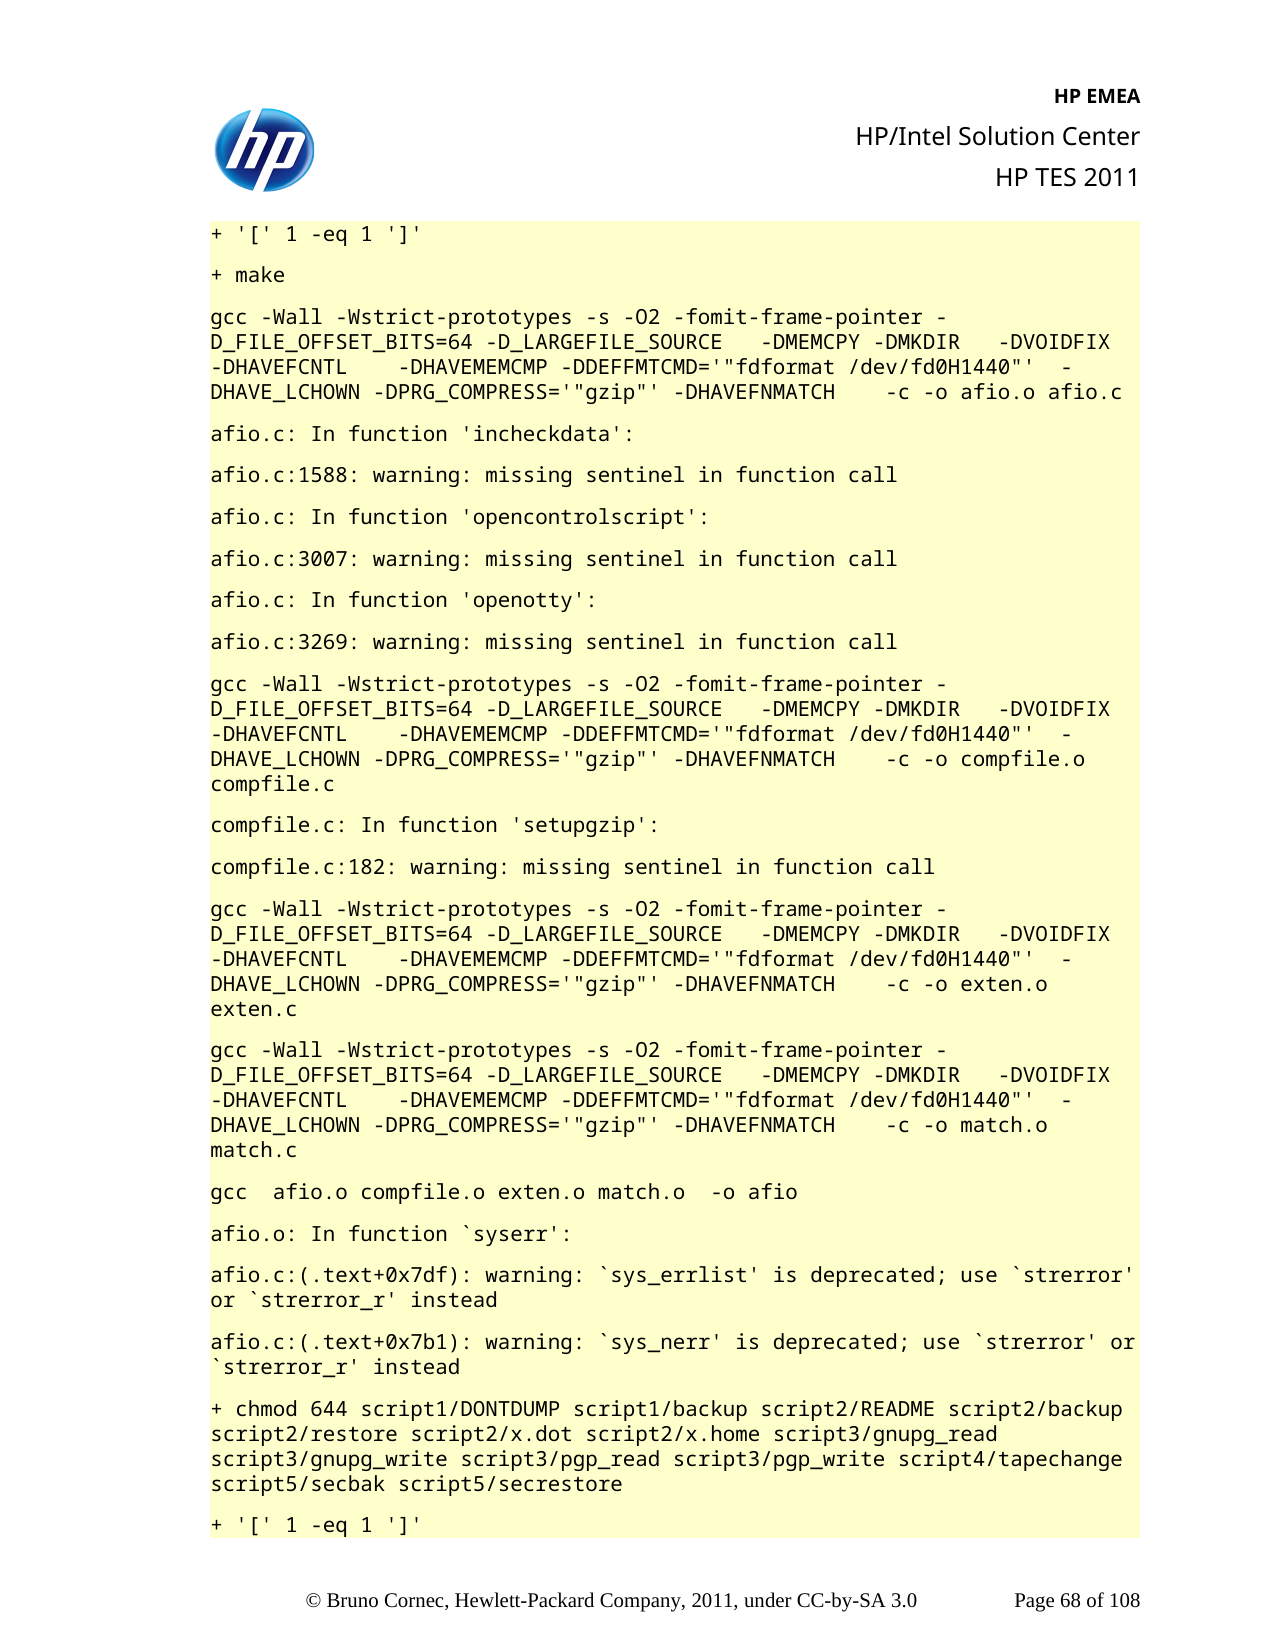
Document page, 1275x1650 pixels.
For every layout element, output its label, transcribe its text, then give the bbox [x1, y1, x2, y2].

picture [214, 108, 315, 192]
text afio.c:(.text+0x7df): warning: `sys_errlist' is deprecated; use `strerror' or `strerror_r' instead [210, 1263, 1140, 1313]
text + chmod 644 script1/DONTDUMP script1/backup script2/README script2/backup script2/restore script2/x.dot script2/x.home script3/gnupg_read script3/gnupg_write script3/pgp_read script3/pgp_write script4/tapechange script5/secbak script5/secrestore [210, 1396, 1140, 1496]
text afio.c: In function 'openotty': [210, 588, 1140, 613]
text afio.c: In function 'opencontrolscript': [210, 504, 1140, 529]
text afio.c:3269: warning: missing sentinel in function call [210, 629, 1140, 654]
text compfile.c: In function 'setupgzip': [210, 813, 1140, 838]
text compfile.c:182: warning: missing sentinel in function call [210, 854, 1140, 879]
text gcc afio.o compfile.o exten.o match.o -o afio [210, 1179, 1140, 1204]
text gcc -Wall -Wstrict-prototypes -s -O2 -fomit-frame-pointer -D_FILE_OFFSET_BITS=64 -D_LARGEFILE_SOURCE -DMEMCPY -DMKDIR -DVOIDFIX -DHAVEFCNTL -DHAVEMEMCMP -DDEFFMTCMD='"fdformat /dev/fd0H1440"' -DHAVE_LCHOWN -DPRG_COMPRESS='"gzip"' -DHAVEFNMATCH -c -o compfile.o compfile.c [210, 671, 1140, 796]
text + make [210, 263, 1140, 288]
text afio.c: In function 'incheckdata': [210, 421, 1140, 446]
text afio.c:1588: warning: missing sentinel in function call [210, 463, 1140, 488]
text gcc -Wall -Wstrict-prototypes -s -O2 -fomit-frame-pointer -D_FILE_OFFSET_BITS=64 -D_LARGEFILE_SOURCE -DMEMCPY -DMKDIR -DVOIDFIX -DHAVEFCNTL -DHAVEMEMCMP -DDEFFMTCMD='"fdformat /dev/fd0H1440"' -DHAVE_LCHOWN -DPRG_COMPRESS='"gzip"' -DHAVEFNMATCH -c -o afio.o afio.c [210, 304, 1140, 404]
text afio.c:(.text+0x7b1): warning: `sys_nerr' is deprecated; use `strerror' or `strerror_r' instead [210, 1329, 1140, 1379]
text gcc -Wall -Wstrict-prototypes -s -O2 -fomit-frame-pointer -D_FILE_OFFSET_BITS=64 -D_LARGEFILE_SOURCE -DMEMCPY -DMKDIR -DVOIDFIX -DHAVEFCNTL -DHAVEMEMCMP -DDEFFMTCMD='"fdformat /dev/fd0H1440"' -DHAVE_LCHOWN -DPRG_COMPRESS='"gzip"' -DHAVEFNMATCH -c -o exten.o exten.c [210, 896, 1140, 1021]
text + '[' 1 -eq 1 ']' [210, 221, 1140, 246]
text gcc -Wall -Wstrict-prototypes -s -O2 -fomit-frame-pointer -D_FILE_OFFSET_BITS=64 -D_LARGEFILE_SOURCE -DMEMCPY -DMKDIR -DVOIDFIX -DHAVEFCNTL -DHAVEMEMCMP -DDEFFMTCMD='"fdformat /dev/fd0H1440"' -DHAVE_LCHOWN -DPRG_COMPRESS='"gzip"' -DHAVEFNMATCH -c -o match.o match.c [210, 1038, 1140, 1163]
text afio.c:3007: warning: missing sentinel in function call [210, 546, 1140, 571]
text + '[' 1 -eq 1 ']' [210, 1513, 1140, 1538]
text afio.o: In function `syserr': [210, 1221, 1140, 1246]
